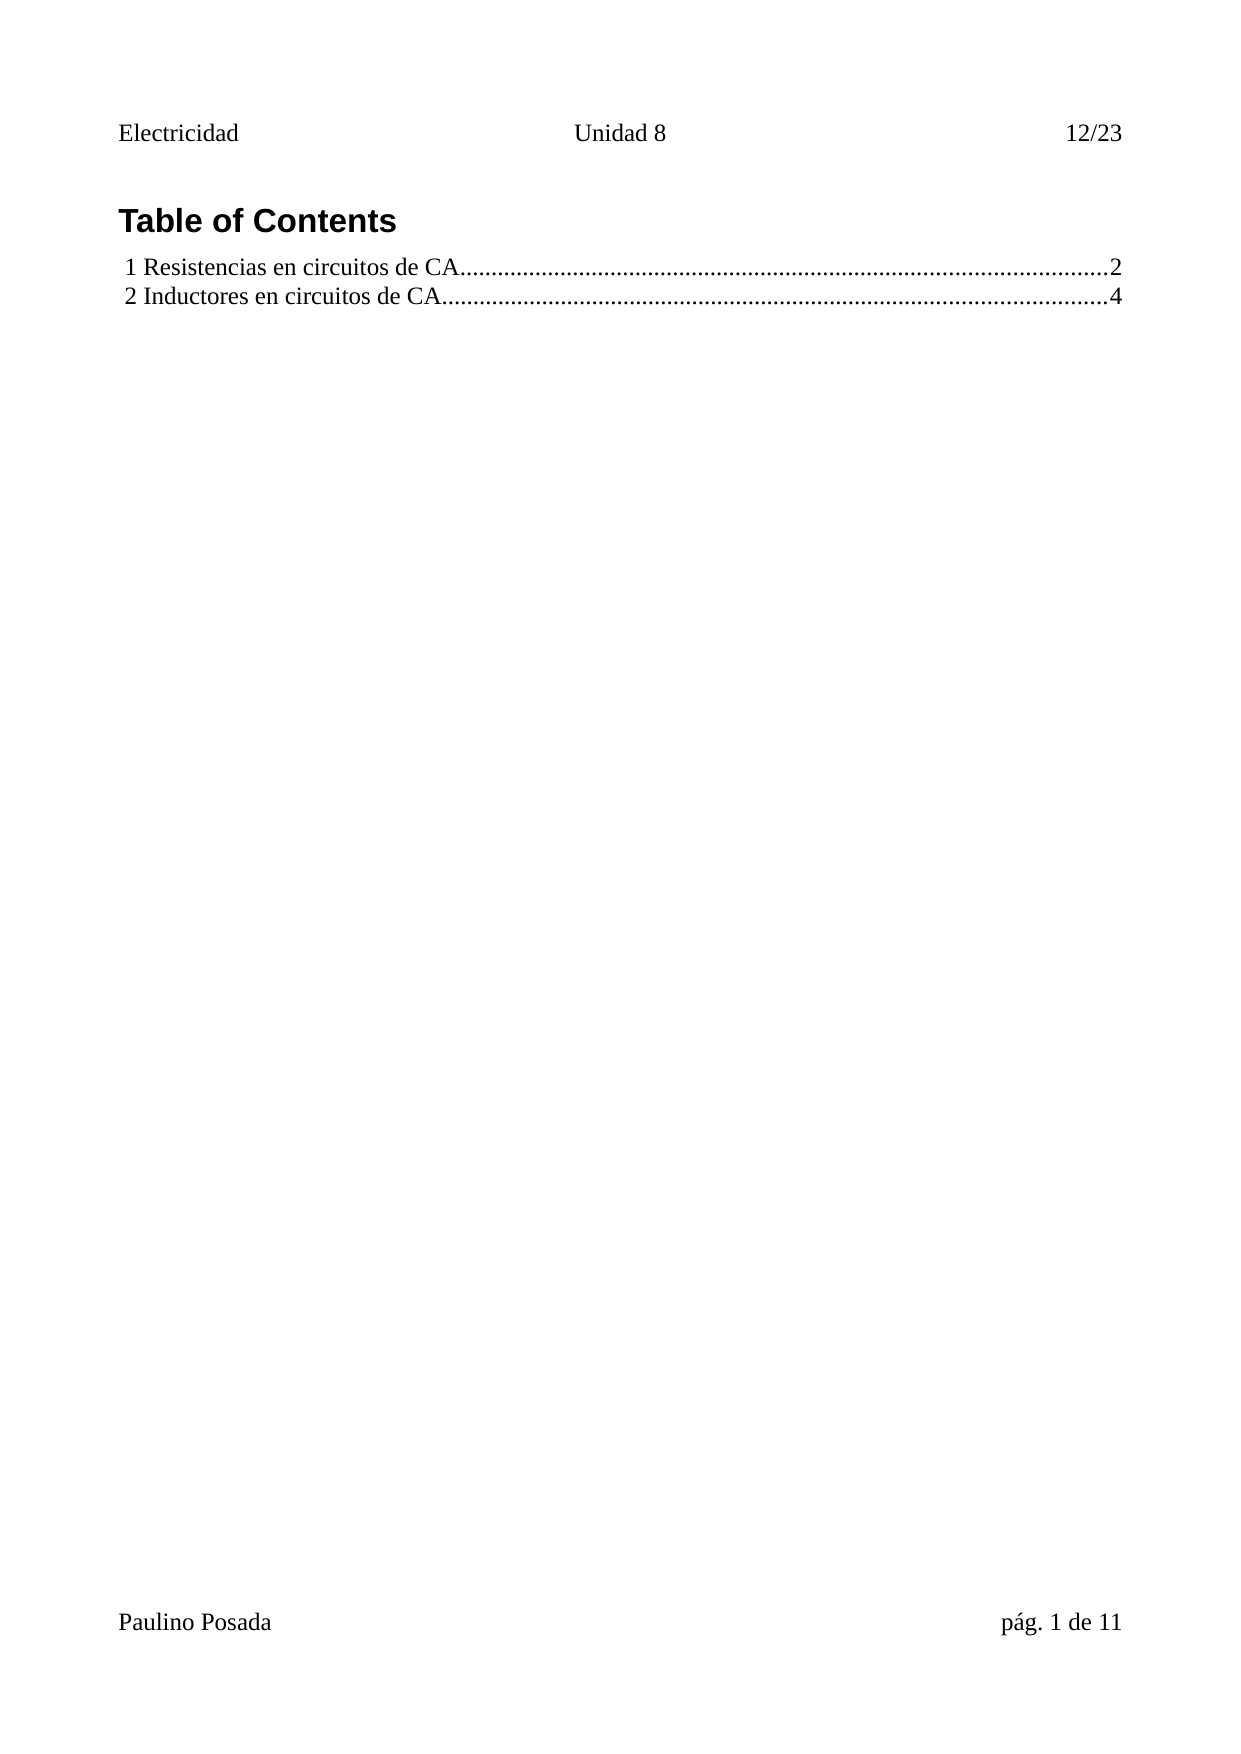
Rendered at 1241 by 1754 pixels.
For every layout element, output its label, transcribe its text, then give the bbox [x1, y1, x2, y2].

text 2 Inductores en circuitos de CA 4 [118, 281, 1122, 310]
subtitle Table of Contents [118, 201, 1122, 240]
text 1 Resistencias en circuitos de CA 2 [118, 252, 1122, 281]
